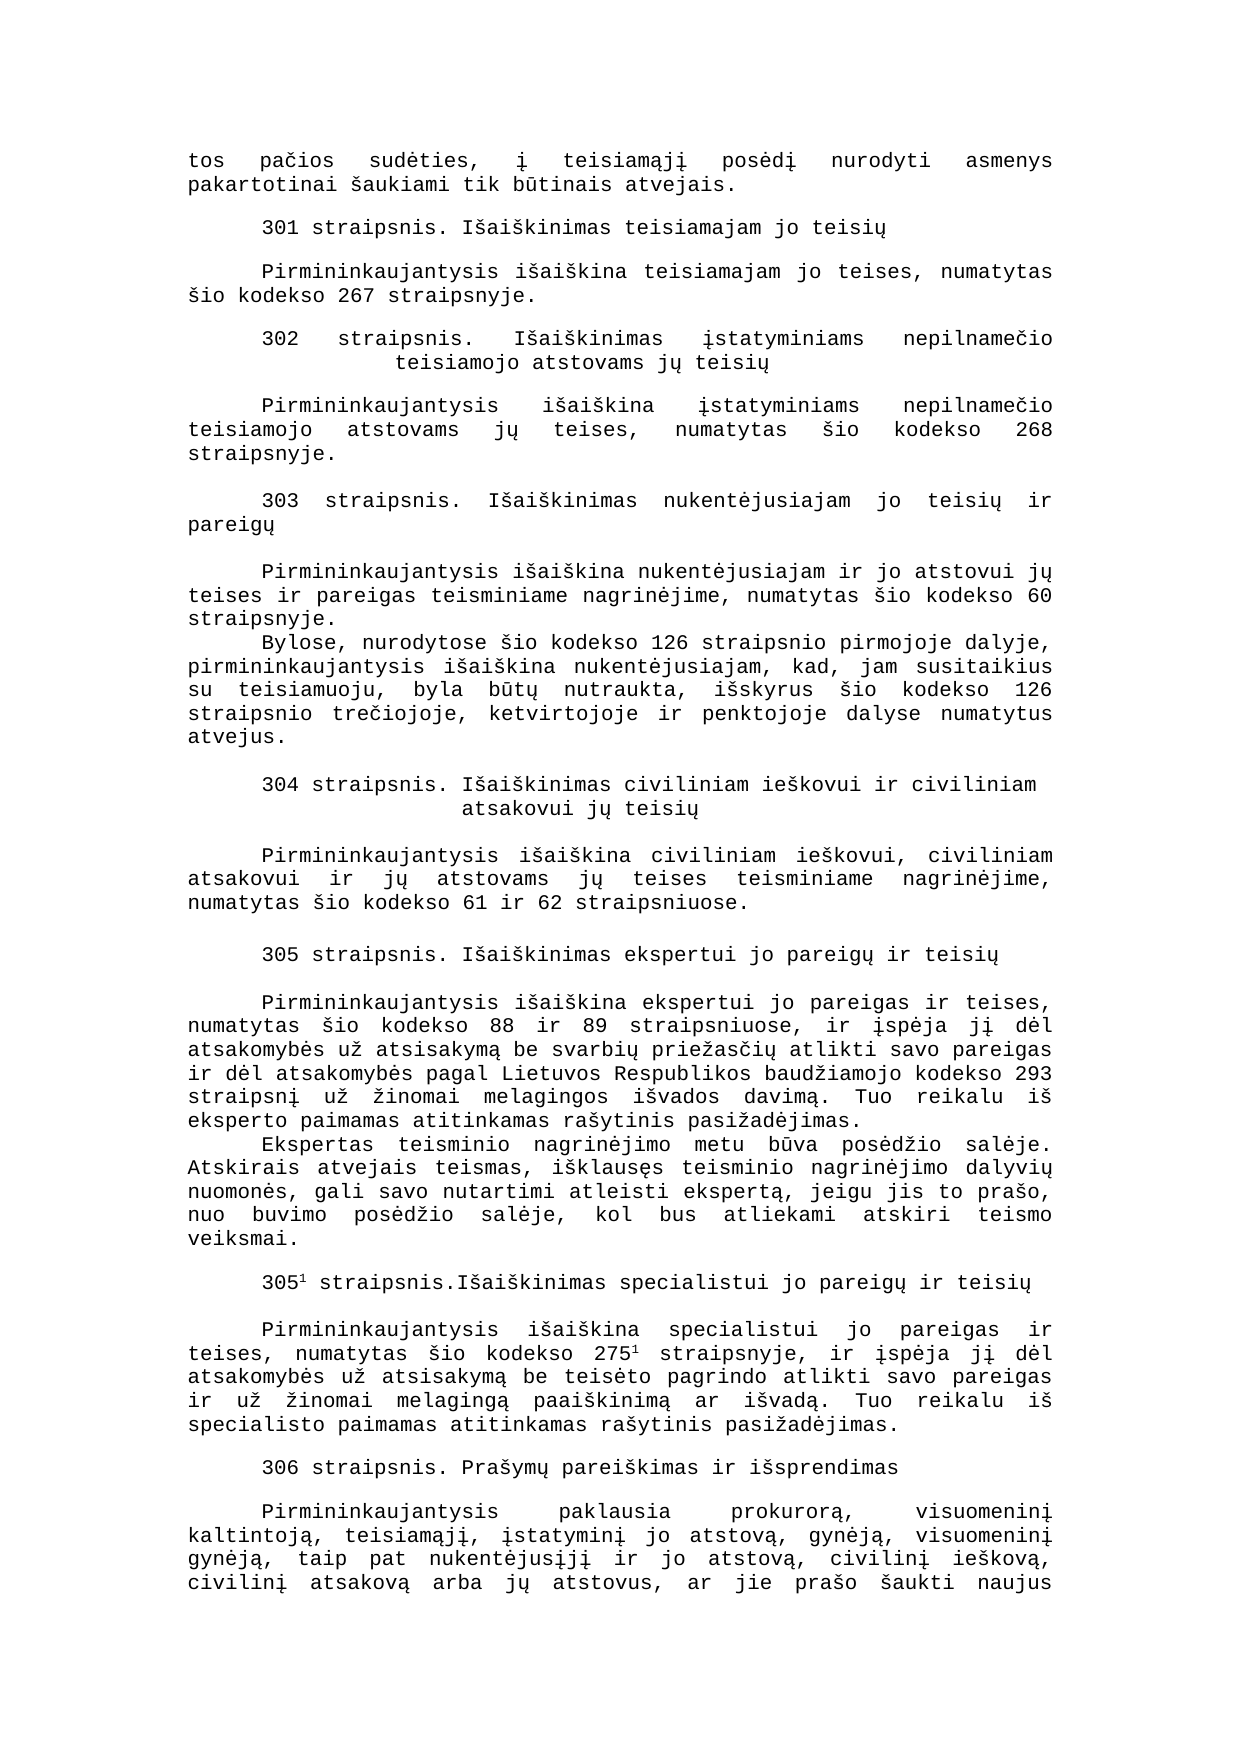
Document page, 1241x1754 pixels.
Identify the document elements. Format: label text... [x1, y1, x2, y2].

text 301 straipsnis. Išaiškinimas teisiamajam jo teisių [187, 217, 1053, 241]
text Pirmininkaujantysis išaiškina nukentėjusiajam ir jo atstovui jų teises ir pareigas teisminiame nagrinėjime, numatytas šio kodekso 60 straipsnyje. [187, 561, 1053, 632]
text tos pačios sudėties, į teisiamąjį posėdį nurodyti asmenys pakartotinai šaukiami tik būtinais atvejais. [187, 150, 1053, 197]
text 302 straipsnis. Išaiškinimas įstatyminiams nepilnamečio teisiamojo atstovams jų teisių [261, 328, 1053, 376]
text Pirmininkaujantysis išaiškina civiliniam ieškovui, civiliniam atsakovui ir jų atstovams jų teises teisminiame nagrinėjime, numatytas šio kodekso 61 ir 62 straipsniuose. [187, 845, 1053, 916]
text 3051 straipsnis.Išaiškinimas specialistui jo pareigų ir teisių [187, 1272, 1053, 1295]
text Ekspertas teisminio nagrinėjimo metu būva posėdžio salėje. Atskirais atvejais teismas, išklausęs teisminio nagrinėjimo dalyvių nuomonės, gali savo nutartimi atleisti ekspertą, jeigu jis to prašo, nuo buvimo posėdžio salėje, kol bus atliekami atskiri teismo veiksmai. [187, 1133, 1053, 1252]
text Pirmininkaujantysis išaiškina įstatyminiams nepilnamečio teisiamojo atstovams jų teises, numatytas šio kodekso 268 straipsnyje. [187, 396, 1053, 466]
text 303 straipsnis. Išaiškinimas nukentėjusiajam jo teisių ir pareigų [187, 490, 1053, 537]
text Pirmininkaujantysis išaiškina ekspertui jo pareigas ir teises, numatytas šio kodekso 88 ir 89 straipsniuose, ir įspėja jį dėl atsakomybės už atsisakymą be svarbių priežasčių atlikti savo pareigas ir dėl atsakomybės pagal Lietuvos Respublikos baudžiamojo kodekso 293 straipsnį už žinomai melagingos išvados davimą. Tuo reikalu iš eksperto paimamas atitinkamas rašytinis pasižadėjimas. [187, 992, 1053, 1133]
text Pirmininkaujantysis išaiškina teisiamajam jo teises, numatytas šio kodekso 267 straipsnyje. [187, 261, 1053, 308]
text atsakovui jų teisių [187, 797, 1053, 821]
text 304 straipsnis. Išaiškinimas civiliniam ieškovui ir civiliniam [187, 774, 1053, 797]
text 305 straipsnis. Išaiškinimas ekspertui jo pareigų ir teisių [187, 944, 1053, 968]
text Pirmininkaujantysis išaiškina specialistui jo pareigas ir teises, numatytas šio kodekso 2751 straipsnyje, ir įspėja jį dėl atsakomybės už atsisakymą be teisėto pagrindo atlikti savo pareigas ir už žinomai melagingą paaiškinimą ar išvadą. Tuo reikalu iš specialisto paimamas atitinkamas rašytinis pasižadėjimas. [187, 1319, 1053, 1437]
text Pirmininkaujantysis paklausia prokurorą, visuomeninį kaltintoją, teisiamąjį, įstatyminį jo atstovą, gynėją, visuomeninį gynėją, taip pat nukentėjusįjį ir jo atstovą, civilinį ieškovą, civilinį atsakovą arba jų atstovus, ar jie prašo šaukti naujus [187, 1501, 1053, 1596]
text 306 straipsnis. Prašymų pareiškimas ir išsprendimas [187, 1457, 1053, 1481]
text Bylose, nurodytose šio kodekso 126 straipsnio pirmojoje dalyje, pirmininkaujantysis išaiškina nukentėjusiajam, kad, jam susitaikius su teisiamuoju, byla būtų nutraukta, išskyrus šio kodekso 126 straipsnio trečiojoje, ketvirtojoje ir penktojoje dalyse numatytus atvejus. [187, 632, 1053, 750]
